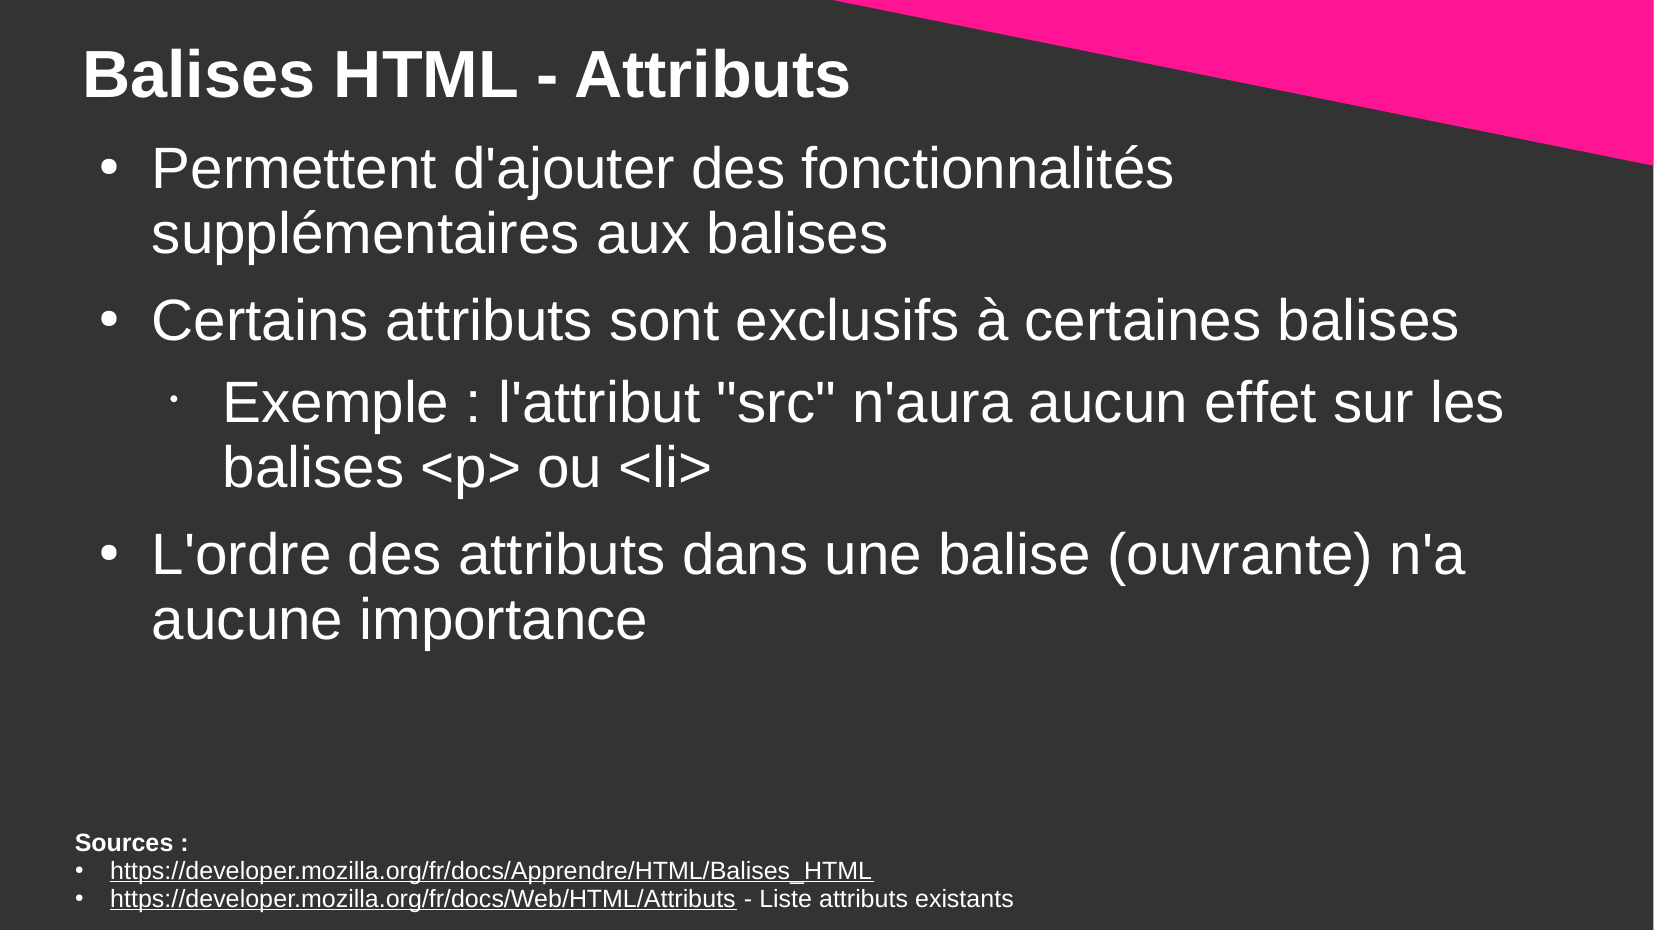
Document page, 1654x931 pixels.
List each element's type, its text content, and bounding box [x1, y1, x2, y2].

list Permettent d'ajouter des fonctionnalités supplémentaires aux balises Certains attributs sont exclusifs à certaines balises Exemple : l'attribut "src" n'aura aucun effet sur les balises <p> ou <li> L'ordre des attributs dans une balise (ouvrante) n'a aucune importance [80, 135, 1546, 718]
text_box Sources : https://developer.mozilla.org/fr/docs/Apprendre/HTML/Balises_HTML https://developer.mozilla.org/fr/docs/Web/HTML/Attributs - Liste attributs existants [60, 821, 1546, 921]
title Balises HTML - Attributs [82, 37, 1392, 114]
text_box [832, 0, 1654, 166]
